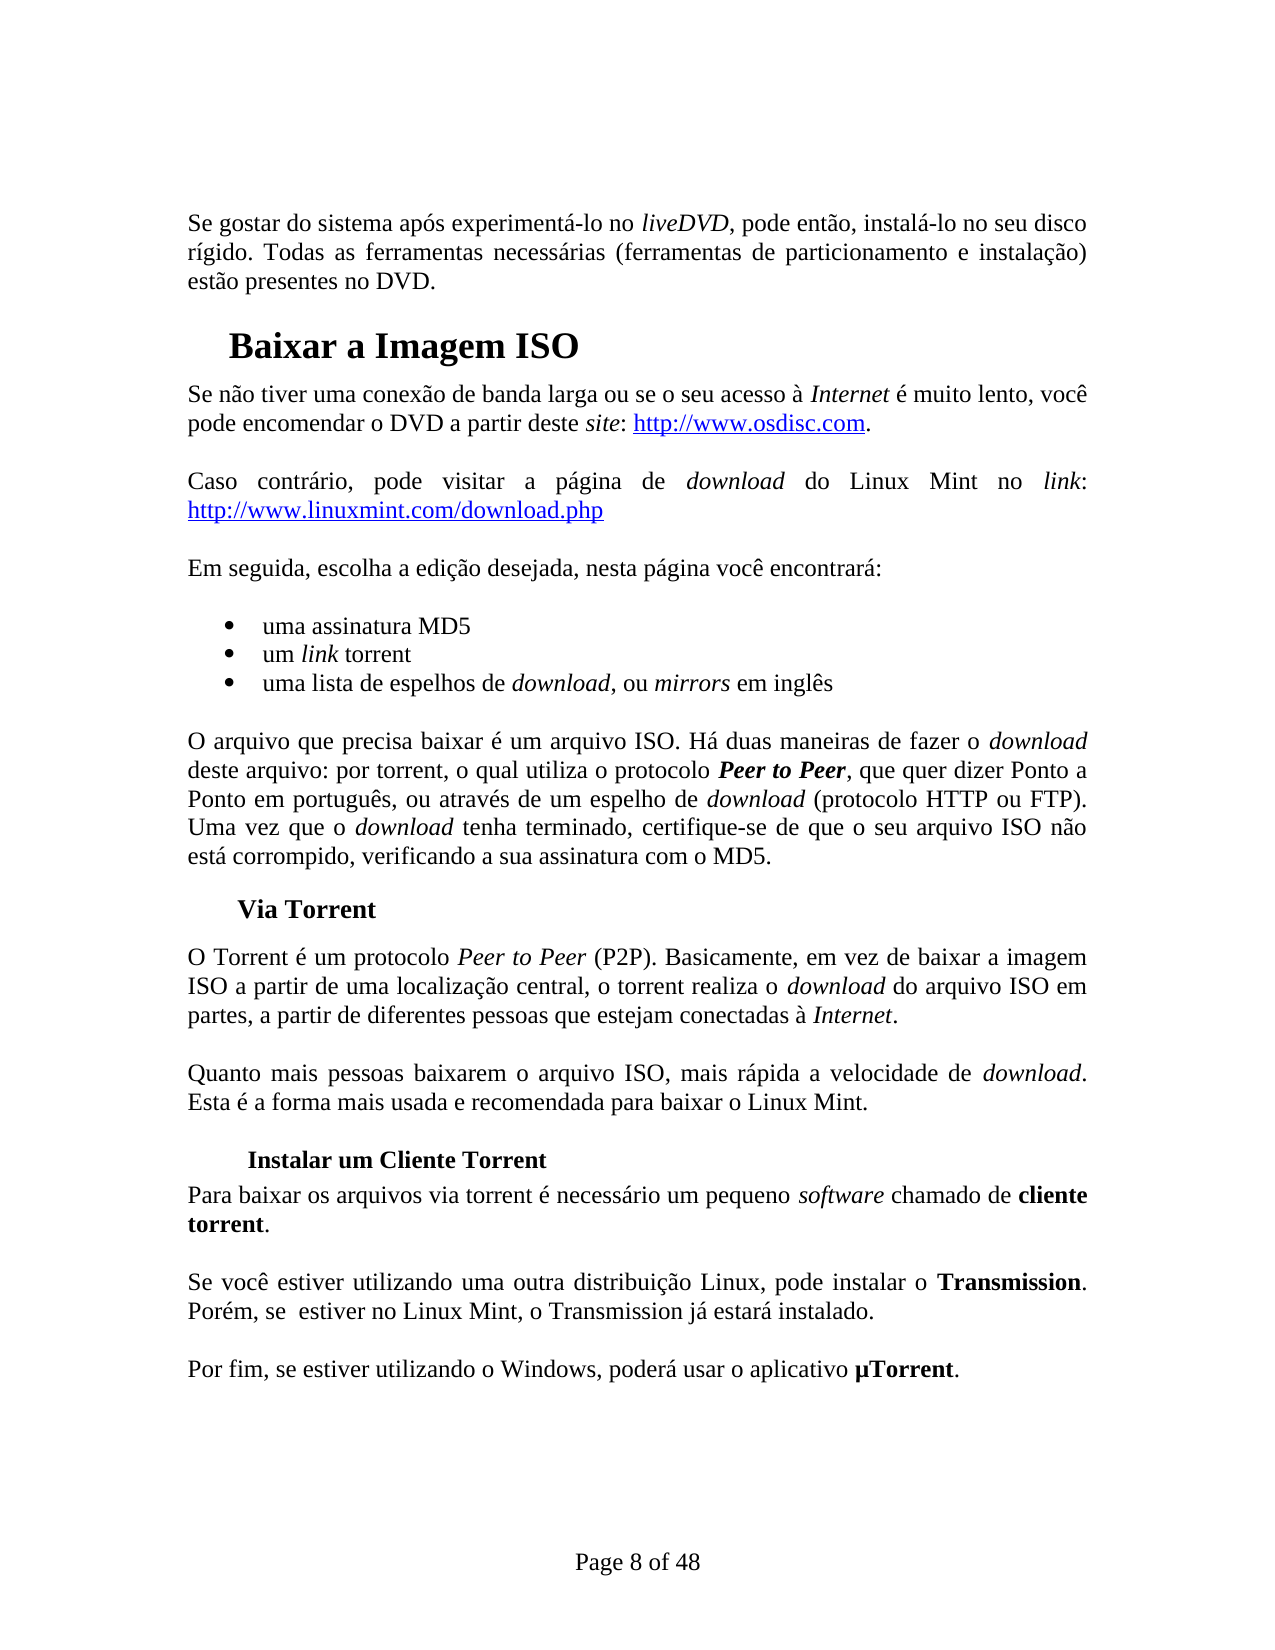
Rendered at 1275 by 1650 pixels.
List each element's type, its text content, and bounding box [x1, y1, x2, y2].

list um link torrent [225, 639, 1087, 668]
text Se não tiver uma conexão de banda larga ou se o seu acesso à Internet é muito lento, você pode encomendar o DVD a partir deste site: http://www.osdisc.com. [187, 379, 1087, 437]
text Por fim, se estiver utilizando o Windows, poderá usar o aplicativo μTorrent. [187, 1354, 1087, 1383]
list uma lista de espelhos de download, ou mirrors em inglês [225, 668, 1087, 697]
text Para baixar os arquivos via torrent é necessário um pequeno software chamado de cliente torrent. [187, 1180, 1087, 1238]
text Se gostar do sistema após experimentá-lo no liveDVD, pode então, instalá-lo no seu disco rígido. Todas as ferramentas necessárias (ferramentas de particionamento e instalação) estão presentes no DVD. [187, 208, 1087, 294]
list uma assinatura MD5 [225, 611, 1087, 639]
subtitle Via Torrent [187, 893, 1087, 925]
subtitle Instalar um Cliente Torrent [187, 1145, 1087, 1174]
text Em seguida, escolha a edição desejada, nesta página você encontrará: [187, 553, 1087, 582]
subtitle Baixar a Imagem ISO [187, 324, 1087, 367]
text O arquivo que precisa baixar é um arquivo ISO. Há duas maneiras de fazer o download deste arquivo: por torrent, o qual utiliza o protocolo Peer to Peer, que quer dizer Ponto a Ponto em português, ou através de um espelho de download (protocolo HTTP ou FTP). Uma vez que o download tenha terminado, certifique-se de que o seu arquivo ISO não está corrompido, verificando a sua assinatura com o MD5. [187, 726, 1087, 870]
text Caso contrário, pode visitar a página de download do Linux Mint no link: http://www.linuxmint.com/download.php [187, 466, 1087, 524]
text Se você estiver utilizando uma outra distribuição Linux, pode instalar o Transmission. Porém, se estiver no Linux Mint, o Transmission já estará instalado. [187, 1267, 1087, 1324]
text Quanto mais pessoas baixarem o arquivo ISO, mais rápida a velocidade de download. Esta é a forma mais usada e recomendada para baixar o Linux Mint. [187, 1058, 1087, 1116]
text O Torrent é um protocolo Peer to Peer (P2P). Basicamente, em vez de baixar a imagem ISO a partir de uma localização central, o torrent realiza o download do arquivo ISO em partes, a partir de diferentes pessoas que estejam conectadas à Internet. [187, 942, 1087, 1029]
